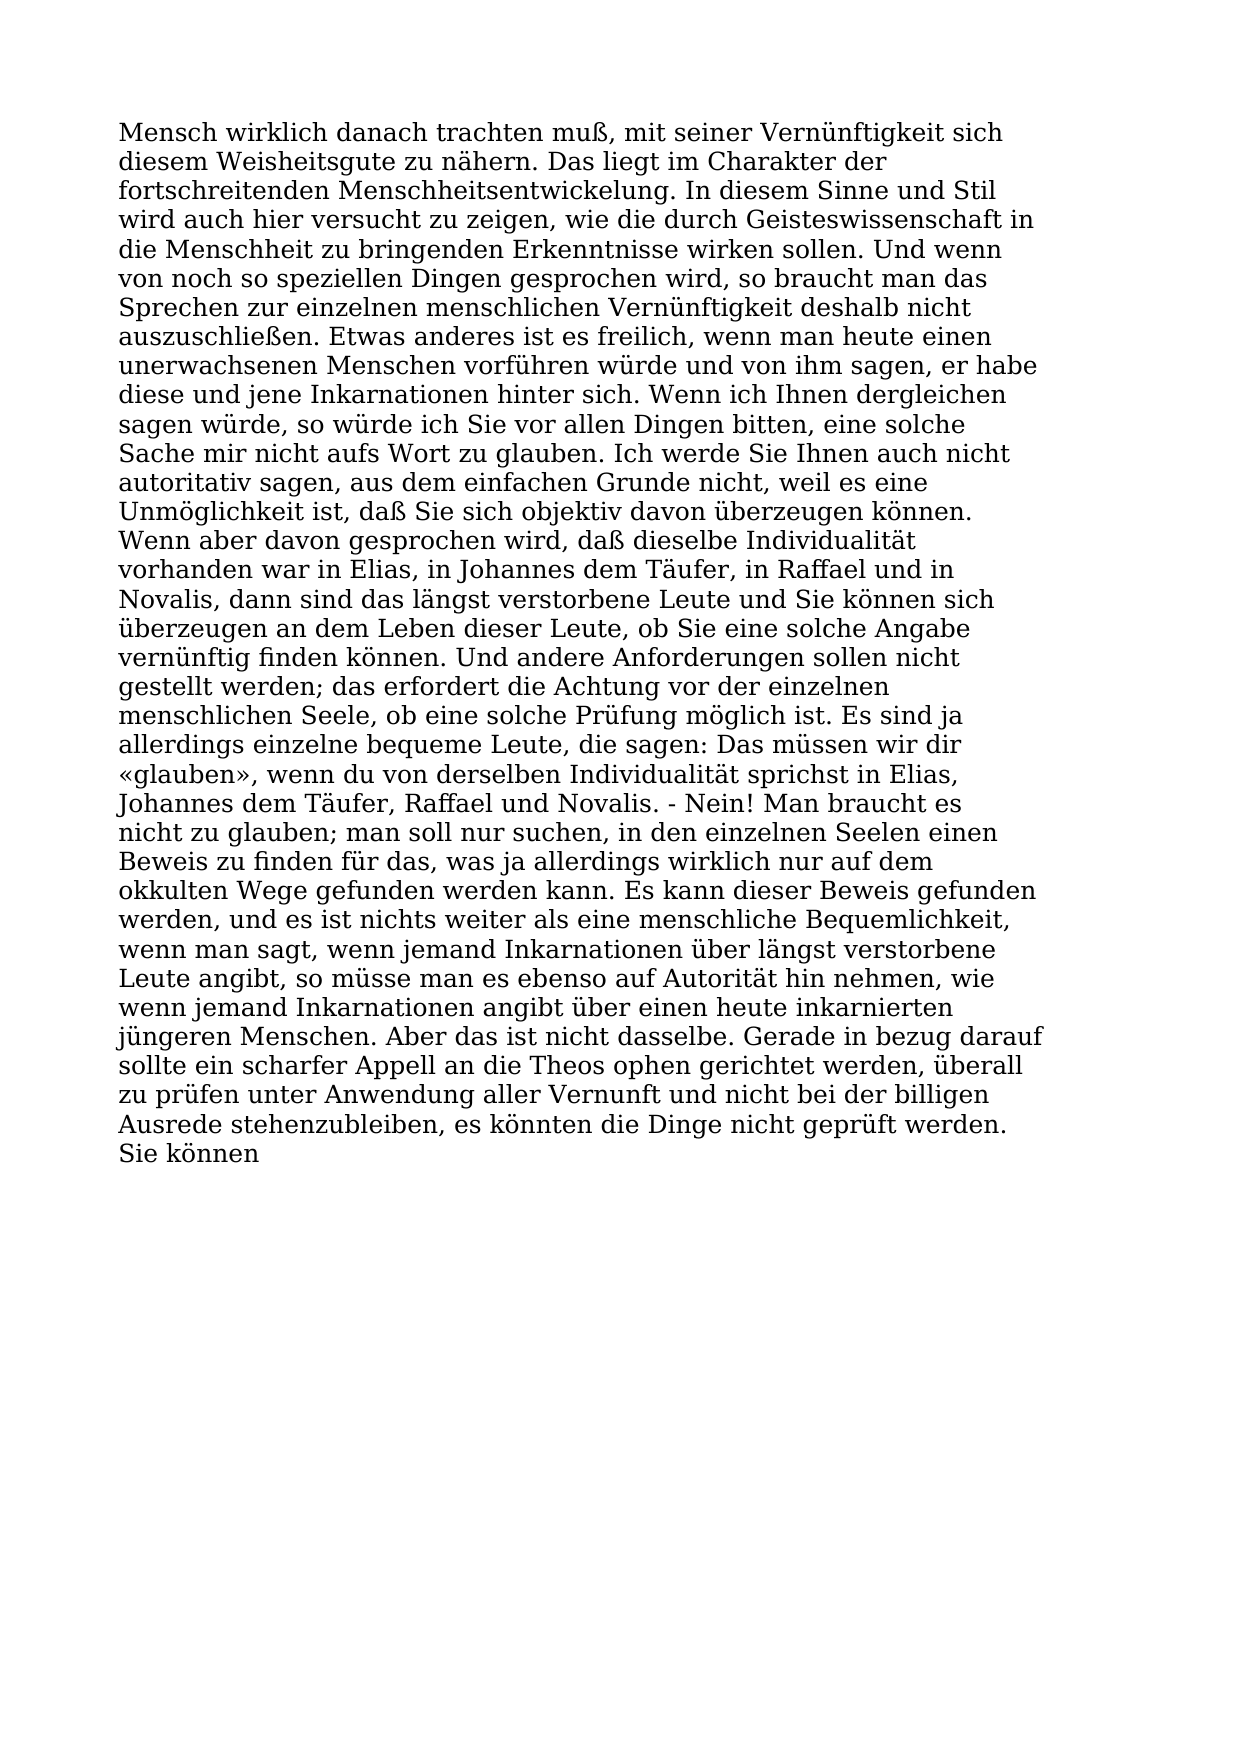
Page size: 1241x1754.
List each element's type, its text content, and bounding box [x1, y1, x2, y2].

text Sache mir nicht aufs Wort zu glauben. Ich werde Sie Ihnen auch nicht [118, 439, 1122, 468]
text diese und jene Inkarnationen hinter sich. Wenn ich Ihnen dergleichen [118, 381, 1122, 410]
text gestellt werden; das erfordert die Achtung vor der einzelnen [118, 672, 1122, 701]
text vernünftig finden können. Und andere Anforderungen sollen nicht [118, 643, 1122, 672]
text nicht zu glauben; man soll nur suchen, in den einzelnen Seelen einen [118, 818, 1122, 847]
text okkulten Wege gefunden werden kann. Es kann dieser Beweis gefunden [118, 876, 1122, 906]
text Beweis zu finden für das, was ja allerdings wirklich nur auf dem [118, 847, 1122, 876]
text fortschreitenden Menschheitsentwickelung. In diesem Sinne und Stil [118, 176, 1122, 206]
text wenn jemand Inkarnationen angibt über einen heute inkarnierten [118, 993, 1122, 1022]
text die Menschheit zu bringenden Erkenntnisse wirken sollen. Und wenn [118, 235, 1122, 264]
text Novalis, dann sind das längst verstorbene Leute und Sie können sich [118, 585, 1122, 614]
text jüngeren Menschen. Aber das ist nicht dasselbe. Gerade in bezug darauf [118, 1022, 1122, 1051]
text auszuschließen. Etwas anderes ist es freilich, wenn man heute einen [118, 322, 1122, 351]
text autoritativ sagen, aus dem einfachen Grunde nicht, weil es eine [118, 468, 1122, 497]
text «glauben», wenn du von derselben Individualität sprichst in Elias, [118, 760, 1122, 789]
text Sprechen zur einzelnen menschlichen Vernünftigkeit deshalb nicht [118, 293, 1122, 322]
text Sie können [118, 1139, 1122, 1168]
text menschlichen Seele, ob eine solche Prüfung möglich ist. Es sind ja [118, 701, 1122, 731]
text Leute angibt, so müsse man es ebenso auf Autorität hin nehmen, wie [118, 964, 1122, 993]
text diesem Weisheitsgute zu nähern. Das liegt im Charakter der [118, 147, 1122, 176]
text wird auch hier versucht zu zeigen, wie die durch Geisteswissenschaft in [118, 206, 1122, 235]
text unerwachsenen Menschen vorführen würde und von ihm sagen, er habe [118, 351, 1122, 381]
text zu prüfen unter Anwendung aller Vernunft und nicht bei der billigen [118, 1081, 1122, 1110]
text Wenn aber davon gesprochen wird, daß dieselbe Individualität [118, 526, 1122, 556]
text Unmöglichkeit ist, daß Sie sich objektiv davon überzeugen können. [118, 497, 1122, 526]
text vorhanden war in Elias, in Johannes dem Täufer, in Raffael und in [118, 556, 1122, 585]
text allerdings einzelne bequeme Leute, die sagen: Das müssen wir dir [118, 731, 1122, 760]
text Johannes dem Täufer, Raffael und Novalis. - Nein! Man braucht es [118, 789, 1122, 818]
text überzeugen an dem Leben dieser Leute, ob Sie eine solche Angabe [118, 614, 1122, 643]
text wenn man sagt, wenn jemand Inkarnationen über längst verstorbene [118, 935, 1122, 964]
text von noch so speziellen Dingen gesprochen wird, so braucht man das [118, 264, 1122, 293]
text Mensch wirklich danach trachten muß, mit seiner Vernünftigkeit sich [118, 118, 1122, 147]
text sollte ein scharfer Appell an die Theos ophen gerichtet werden, überall [118, 1051, 1122, 1081]
text Ausrede stehenzubleiben, es könnten die Dinge nicht geprüft werden. [118, 1110, 1122, 1139]
text werden, und es ist nichts weiter als eine menschliche Bequemlichkeit, [118, 906, 1122, 935]
text sagen würde, so würde ich Sie vor allen Dingen bitten, eine solche [118, 410, 1122, 439]
